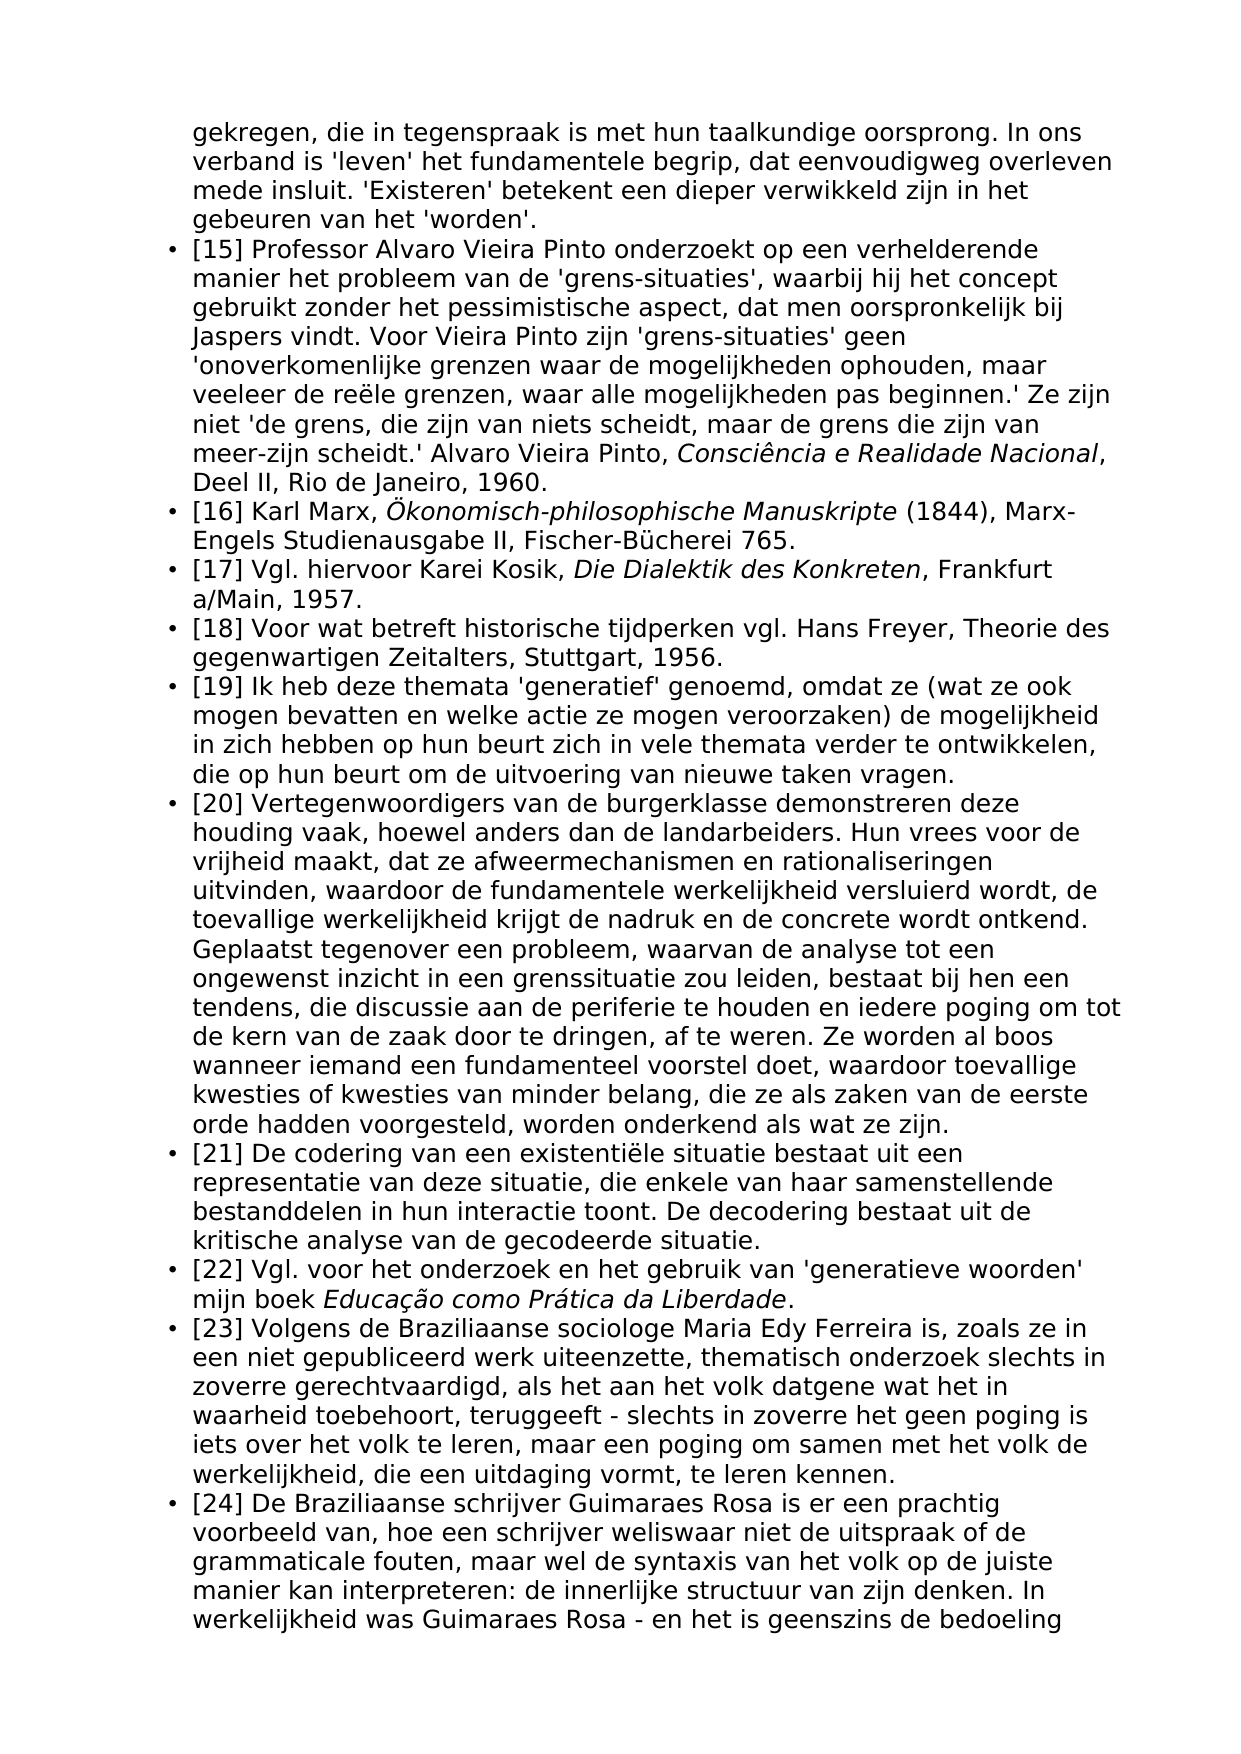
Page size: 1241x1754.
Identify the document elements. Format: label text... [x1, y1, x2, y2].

list [22] Vgl. voor het onderzoek en het gebruik van 'generatieve woorden' mijn boek Educação como Prática da Liberdade. [177, 1256, 1122, 1314]
list [20] Vertegenwoordigers van de burgerklasse demonstreren deze houding vaak, hoewel anders dan de landarbeiders. Hun vrees voor de vrijheid maakt, dat ze afweermechanismen en rationaliseringen uitvinden, waardoor de fundamentele werkelijkheid versluierd wordt, de toevallige werkelijkheid krijgt de nadruk en de concrete wordt ontkend. Geplaatst tegenover een probleem, waarvan de analyse tot een ongewenst inzicht in een grenssituatie zou leiden, bestaat bij hen een tendens, die discussie aan de periferie te houden en iedere poging om tot de kern van de zaak door te dringen, af te weren. Ze worden al boos wanneer iemand een fundamenteel voorstel doet, waardoor toevallige kwesties of kwesties van minder belang, die ze als zaken van de eerste orde hadden voorgesteld, worden onderkend als wat ze zijn. [177, 789, 1122, 1139]
list [16] Karl Marx, Ökonomisch-philosophische Manuskripte (1844), Marx-Engels Studienausgabe II, Fischer-Bücherei 765. [177, 497, 1122, 556]
list [19] Ik heb deze themata 'generatief' genoemd, omdat ze (wat ze ook mogen bevatten en welke actie ze mogen veroorzaken) de mogelijkheid in zich hebben op hun beurt zich in vele themata verder te ontwikkelen, die op hun beurt om de uitvoering van nieuwe taken vragen. [177, 672, 1122, 789]
list [24] De Braziliaanse schrijver Guimaraes Rosa is er een prachtig voorbeeld van, hoe een schrijver weliswaar niet de uitspraak of de grammaticale fouten, maar wel de syntaxis van het volk op de juiste manier kan interpreteren: de innerlijke structuur van zijn denken. In werkelijkheid was Guimaraes Rosa - en het is geenszins de bedoeling [177, 1489, 1122, 1635]
list [21] De codering van een existentiële situatie bestaat uit een representatie van deze situatie, die enkele van haar samenstellende bestanddelen in hun interactie toont. De decodering bestaat uit de kritische analyse van de gecodeerde situatie. [177, 1139, 1122, 1256]
list [23] Volgens de Braziliaanse sociologe Maria Edy Ferreira is, zoals ze in een niet gepubliceerd werk uiteenzette, thematisch onderzoek slechts in zoverre gerechtvaardigd, als het aan het volk datgene wat het in waarheid toebehoort, teruggeeft - slechts in zoverre het geen poging is iets over het volk te leren, maar een poging om samen met het volk de werkelijkheid, die een uitdaging vormt, te leren kennen. [177, 1314, 1122, 1489]
list [17] Vgl. hiervoor Karei Kosik, Die Dialektik des Konkreten, Frankfurt a/Main, 1957. [177, 556, 1122, 614]
list [15] Professor Alvaro Vieira Pinto onderzoekt op een verhelderende manier het probleem van de 'grens-situaties', waarbij hij het concept gebruikt zonder het pessimistische aspect, dat men oorspronkelijk bij Jaspers vindt. Voor Vieira Pinto zijn 'grens-situaties' geen 'onoverkomenlijke grenzen waar de mogelijkheden ophouden, maar veeleer de reële grenzen, waar alle mogelijkheden pas beginnen.' Ze zijn niet 'de grens, die zijn van niets scheidt, maar de grens die zijn van meer-zijn scheidt.' Alvaro Vieira Pinto, Consciência e Realidade Nacional, Deel II, Rio de Janeiro, 1960. [177, 235, 1122, 497]
list [18] Voor wat betreft historische tijdperken vgl. Hans Freyer, Theorie des gegenwartigen Zeitalters, Stuttgart, 1956. [177, 614, 1122, 672]
list gekregen, die in tegenspraak is met hun taalkundige oorsprong. In ons verband is 'leven' het fundamentele begrip, dat eenvoudigweg overleven mede insluit. 'Existeren' betekent een dieper verwikkeld zijn in het gebeuren van het 'worden'. [177, 118, 1122, 235]
